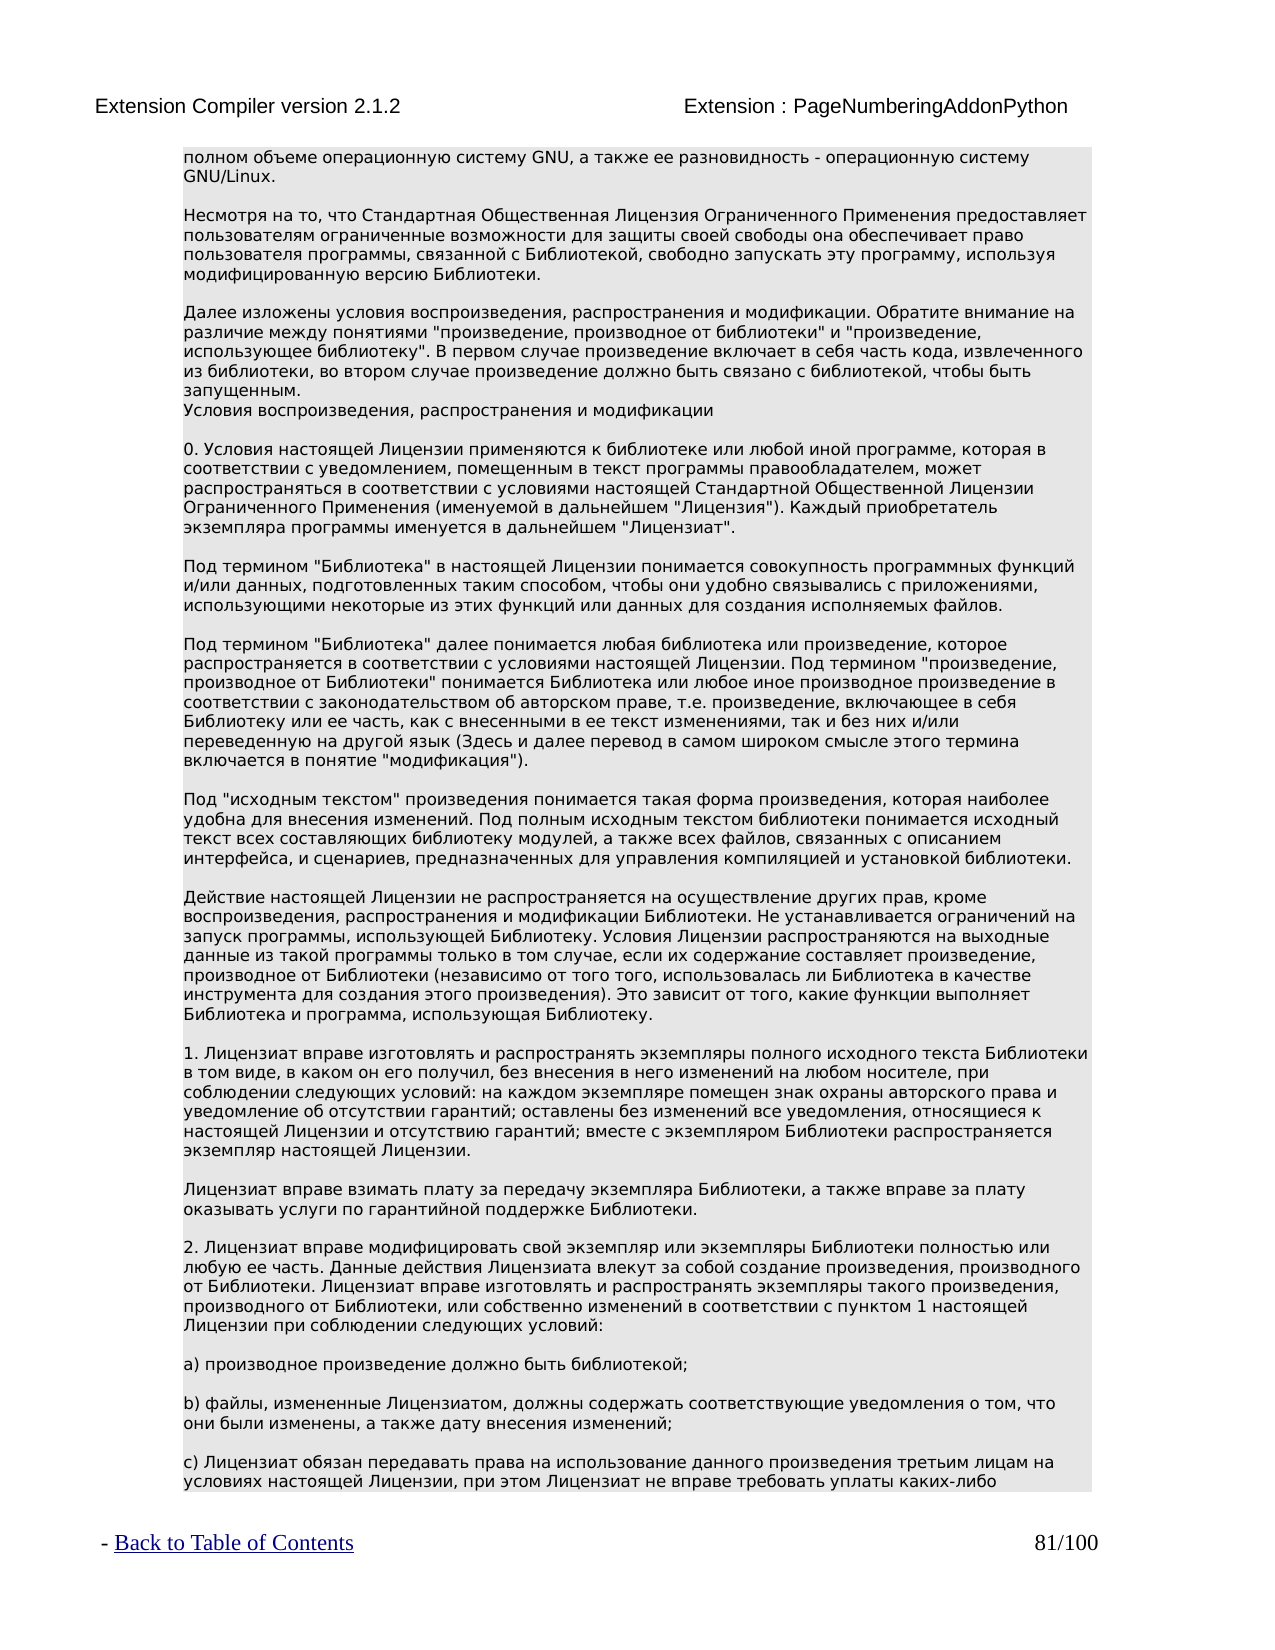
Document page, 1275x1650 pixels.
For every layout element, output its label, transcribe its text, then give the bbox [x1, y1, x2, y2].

text b) файлы, измененные Лицензиатом, должны содержать соответствующие уведомления о том, что они были изменены, а также дату внесения изменений; [183, 1394, 1092, 1433]
text Под "исходным текстом" произведения понимается такая форма произведения, которая наиболее удобна для внесения изменений. Под полным исходным текстом библиотеки понимается исходный текст всех составляющих библиотеку модулей, а также всех файлов, связанных с описанием интерфейса, и сценариев, предназначенных для управления компиляцией и установкой библиотеки. [183, 790, 1092, 868]
text полном объеме операционную систему GNU, а также ее разновидность - операционную систему GNU/Linux. [183, 147, 1092, 186]
text a) производное произведение должно быть библиотекой; [183, 1355, 1092, 1375]
text 2. Лицензиат вправе модифицировать свой экземпляр или экземпляры Библиотеки полностью или любую ее часть. Данные действия Лицензиата влекут за собой создание произведения, производного от Библиотеки. Лицензиат вправе изготовлять и распространять экземпляры такого произведения, производного от Библиотеки, или собственно изменений в соответствии с пунктом 1 настоящей Лицензии при соблюдении следующих условий: [183, 1238, 1092, 1336]
text 0. Условия настоящей Лицензии применяются к библиотеке или любой иной программе, которая в соответствии с уведомлением, помещенным в текст программы правообладателем, может распространяться в соответствии с условиями настоящей Стандартной Общественной Лицензии Ограниченного Применения (именуемой в дальнейшем "Лицензия"). Каждый приобретатель экземпляра программы именуется в дальнейшем "Лицензиат". [183, 440, 1092, 537]
text Несмотря на то, что Стандартная Общественная Лицензия Ограниченного Применения предоставляет пользователям ограниченные возможности для защиты своей свободы она обеспечивает право пользователя программы, связанной с Библиотекой, свободно запускать эту программу, используя модифицированную версию Библиотеки. [183, 206, 1092, 284]
text Лицензиат вправе взимать плату за передачу экземпляра Библиотеки, а также вправе за плату оказывать услуги по гарантийной поддержке Библиотеки. [183, 1180, 1092, 1219]
text Действие настоящей Лицензии не распространяется на осуществление других прав, кроме воспроизведения, распространения и модификации Библиотеки. Не устанавливается ограничений на запуск программы, использующей Библиотеку. Условия Лицензии распространяются на выходные данные из такой программы только в том случае, если их содержание составляет произведение, производное от Библиотеки (независимо от того того, использовалась ли Библиотека в качестве инструмента для создания этого произведения). Это зависит от того, какие функции выполняет Библиотека и программа, использующая Библиотеку. [183, 888, 1092, 1024]
text 1. Лицензиат вправе изготовлять и распространять экземпляры полного исходного текста Библиотеки в том виде, в каком он его получил, без внесения в него изменений на любом носителе, при соблюдении следующих условий: на каждом экземпляре помещен знак охраны авторского права и уведомление об отсутствии гарантий; оставлены без изменений все уведомления, относящиеся к настоящей Лицензии и отсутствию гарантий; вместе с экземпляром Библиотеки распространяется экземпляр настоящей Лицензии. [183, 1043, 1092, 1160]
text Условия воспроизведения, распространения и модификации [183, 401, 1092, 420]
text Под термином "Библиотека" в настоящей Лицензии понимается совокупность программных функций и/или данных, подготовленных таким способом, чтобы они удобно связывались с приложениями, использующими некоторые из этих функций или данных для создания исполняемых файлов. [183, 557, 1092, 615]
text Под термином "Библиотека" далее понимается любая библиотека или произведение, которое распространяется в соответствии с условиями настоящей Лицензии. Под термином "произведение, производное от Библиотеки" понимается Библиотека или любое иное производное произведение в соответствии с законодательством об авторском праве, т.е. произведение, включающее в себя Библиотеку или ее часть, как с внесенными в ее текст изменениями, так и без них и/или переведенную на другой язык (Здесь и далее перевод в самом широком смысле этого термина включается в понятие "модификация"). [183, 634, 1092, 771]
text Далее изложены условия воспроизведения, распространения и модификации. Обратите внимание на различие между понятиями "произведение, производное от библиотеки" и "произведение, использующее библиотеку". В первом случае произведение включает в себя часть кода, извлеченного из библиотеки, во втором случае произведение должно быть связано с библиотекой, чтобы быть запущенным. [183, 303, 1092, 401]
text c) Лицензиат обязан передавать права на использование данного произведения третьим лицам на условиях настоящей Лицензии, при этом Лицензиат не вправе требовать уплаты каких-либо [183, 1453, 1092, 1492]
